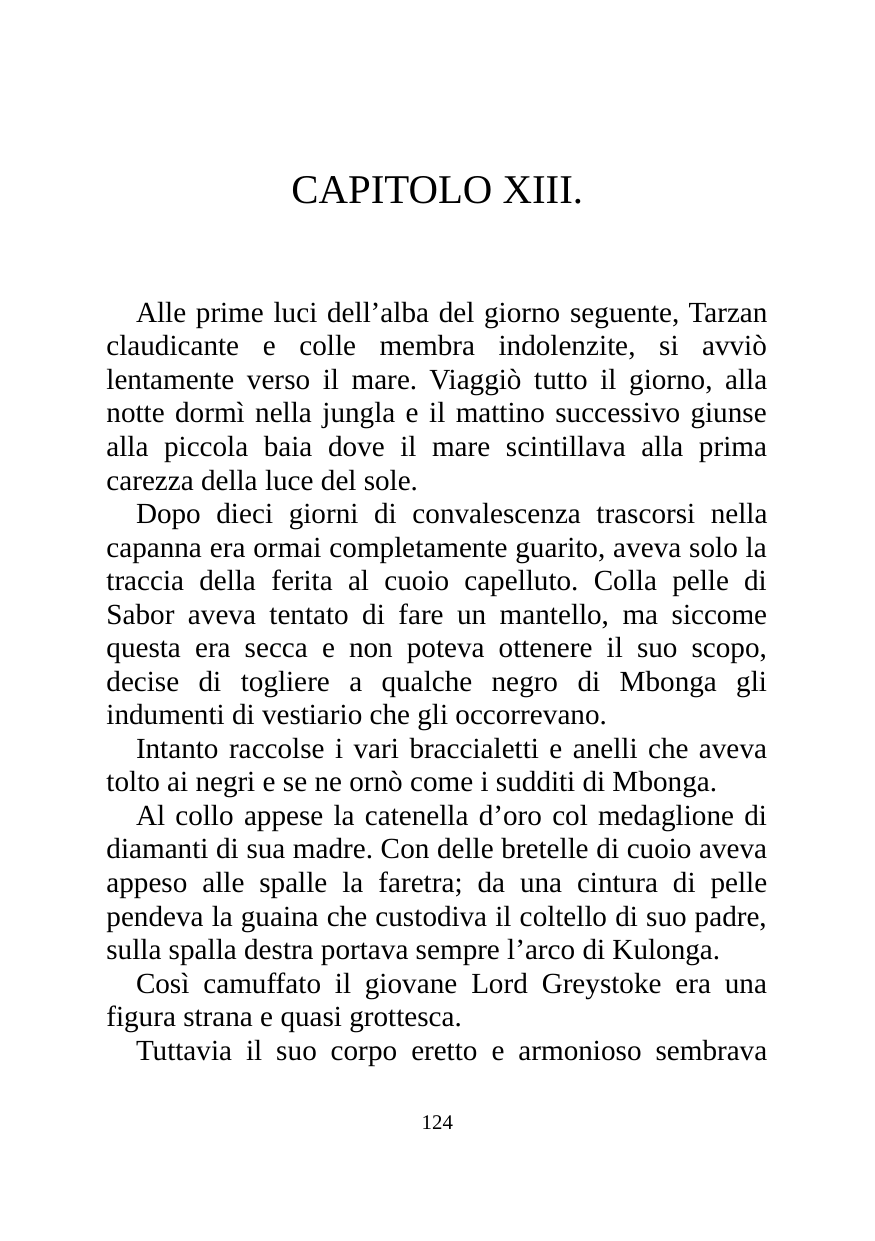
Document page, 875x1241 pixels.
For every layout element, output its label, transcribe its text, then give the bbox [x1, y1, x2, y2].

text Intanto raccolse i vari braccialetti e anelli che aveva tolto ai negri e se ne ornò come i sudditi di Mbonga. [106, 731, 768, 798]
subtitle CAPITOLO XIII. [106, 165, 768, 212]
text Dopo dieci giorni di convalescenza trascorsi nella capanna era ormai completamente guarito, aveva solo la traccia della ferita al cuoio capelluto. Colla pelle di Sabor aveva tentato di fare un mantello, ma siccome questa era secca e non poteva ottenere il suo scopo, decise di togliere a qualche negro di Mbonga gli indumenti di vestiario che gli occorrevano. [106, 496, 768, 731]
text Tuttavia il suo corpo eretto e armonioso sembrava [106, 1033, 768, 1066]
text Alle prime luci dell’alba del giorno seguente, Tarzan claudicante e colle membra indolenzite, si avviò lentamente verso il mare. Viaggiò tutto il giorno, alla notte dormì nella jungla e il mattino successivo giunse alla piccola baia dove il mare scintillava alla prima carezza della luce del sole. [106, 295, 768, 496]
text Così camuffato il giovane Lord Greystoke era una figura strana e quasi grottesca. [106, 966, 768, 1033]
text Al collo appese la catenella d’oro col medaglione di diamanti di sua madre. Con delle bretelle di cuoio aveva appeso alle spalle la faretra; da una cintura di pelle pendeva la guaina che custodiva il coltello di suo padre, sulla spalla destra portava sempre l’arco di Kulonga. [106, 798, 768, 966]
